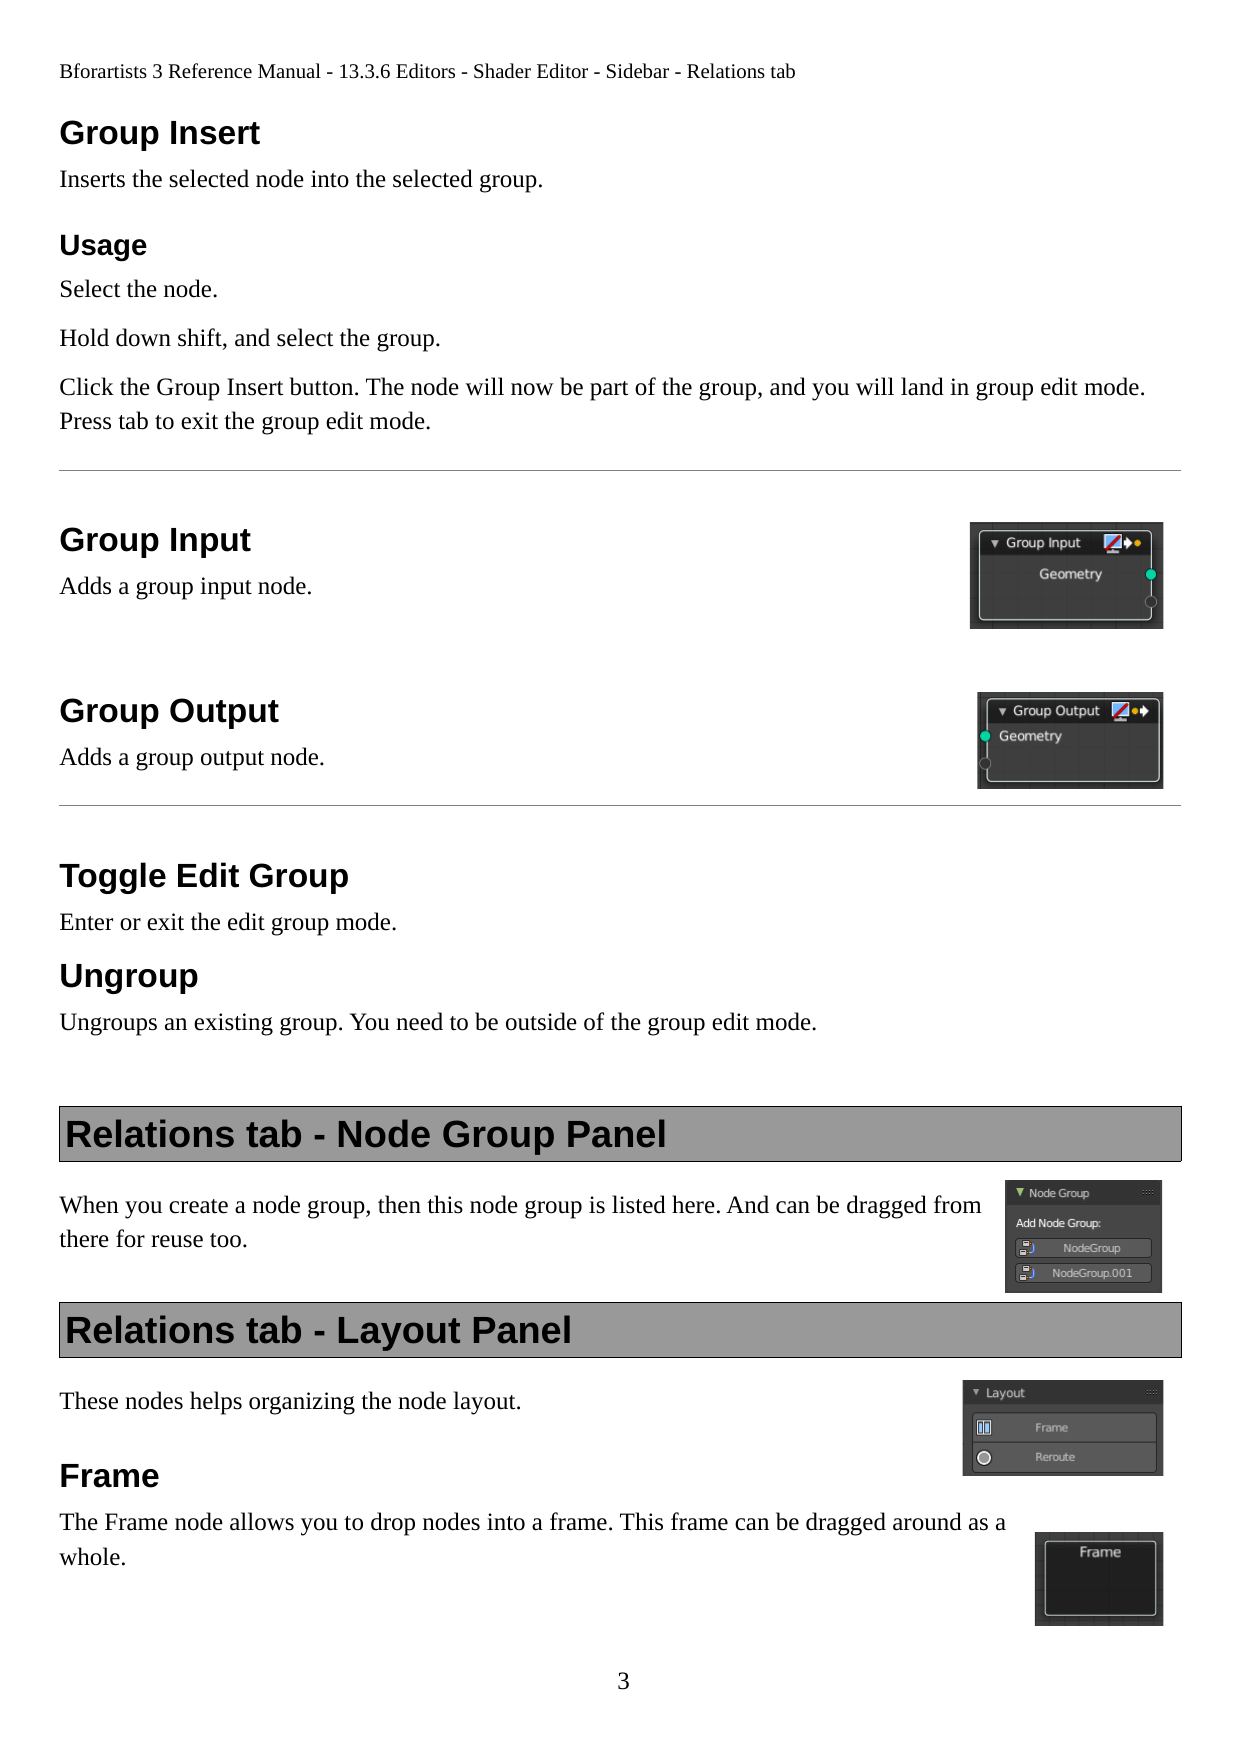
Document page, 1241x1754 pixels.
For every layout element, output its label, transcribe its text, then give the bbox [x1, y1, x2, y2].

text Ungroups an existing group. You need to be outside of the group edit mode. [59, 1007, 1181, 1036]
picture [962, 1380, 1164, 1476]
subtitle Group Insert [59, 113, 1181, 151]
text Click the Group Insert button. The node will now be part of the group, and you will land in group edit mode. Press tab to exit the group edit mode. [59, 372, 1181, 435]
subtitle Group Input [59, 520, 1181, 559]
picture [1005, 1180, 1163, 1293]
subtitle Toggle Edit Group [59, 856, 1181, 894]
subtitle Usage [59, 227, 1181, 261]
text When you create a node group, then this node group is listed here. And can be dragged from there for reuse too. [59, 1190, 1005, 1253]
table_header Relations tab - Layout Panel [60, 1303, 1181, 1357]
text Adds a group output node. [59, 742, 977, 770]
picture [969, 522, 1164, 629]
text Inserts the selected node into the selected group. [59, 164, 1181, 192]
subtitle Frame [59, 1456, 1181, 1494]
table_header Relations tab - Node Group Panel [60, 1107, 1181, 1161]
picture [1034, 1532, 1164, 1626]
subtitle Ungroup [59, 956, 1181, 995]
text Hold down shift, and select the group. [59, 323, 1181, 351]
text Adds a group input node. [59, 571, 969, 600]
text [1164, 571, 1181, 600]
text Enter or exit the edit group mode. [59, 907, 1181, 936]
picture [977, 692, 1164, 789]
subtitle Group Output [59, 690, 1181, 729]
text Select the node. [59, 274, 1181, 302]
text These nodes helps organizing the node layout. [59, 1386, 962, 1415]
text The Frame node allows you to drop nodes into a frame. This frame can be dragged around as a whole. [59, 1507, 1181, 1570]
